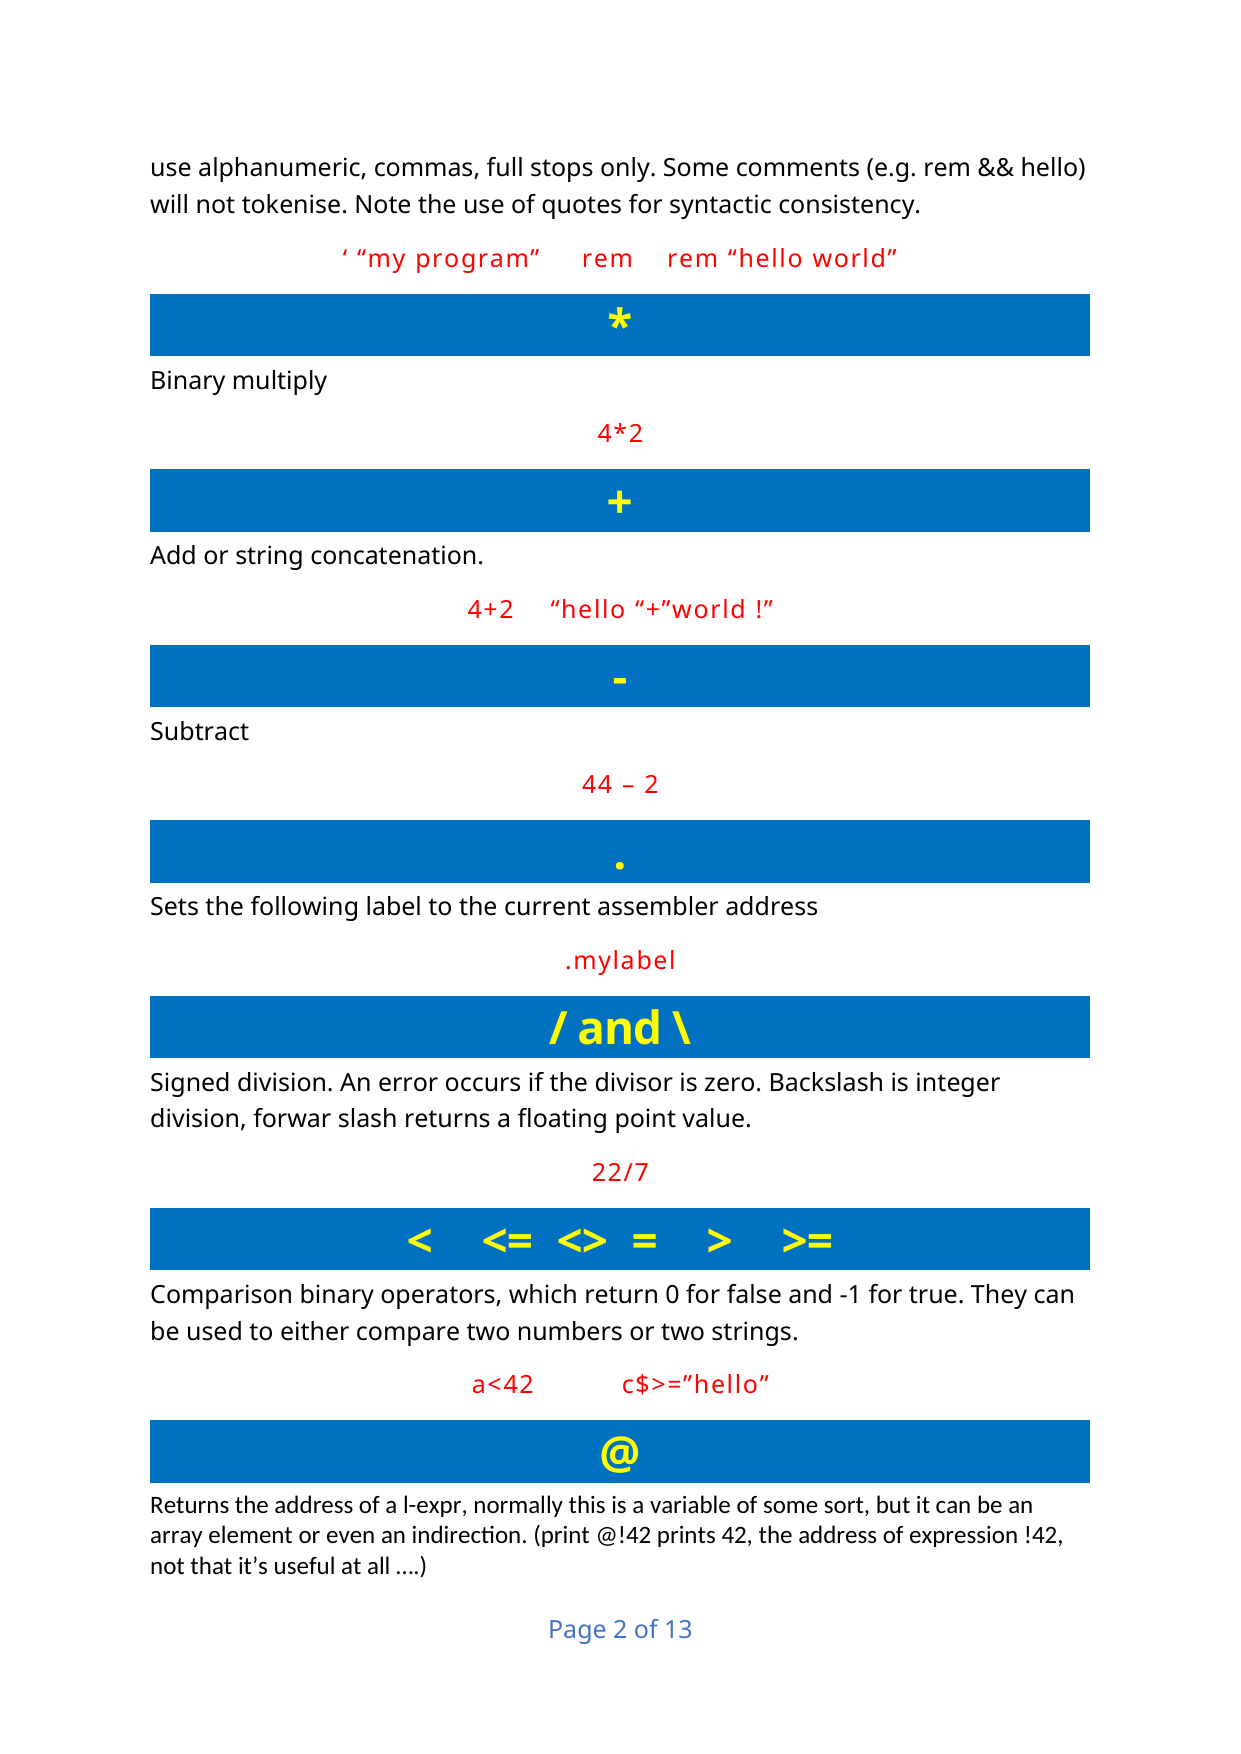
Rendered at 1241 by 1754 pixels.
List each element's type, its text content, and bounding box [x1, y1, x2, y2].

text Binary multiply [150, 362, 1090, 396]
text Comparison binary operators, which return 0 for false and -1 for true. They can be used to either compare two numbers or two strings. [150, 1277, 1090, 1347]
subtitle .myLabel [150, 942, 1090, 976]
text Add or string concatenation. [150, 538, 1090, 572]
text Returns the address of a l-expr, normally this is a variable of some sort, but it can be an array element or even an indirection. (print @!42 prints 42, the address of expression !42, not that it’s useful at all ….) [150, 1489, 1090, 1581]
subtitle 44 – 2 [150, 767, 1090, 801]
subtitle A<42 c$>=”Hello” [150, 1367, 1090, 1401]
subtitle 4+2 “Hello “+”World !” [150, 591, 1090, 625]
text Sets the following label to the current assembler address [150, 889, 1090, 923]
title @ [150, 1420, 1090, 1483]
title - [150, 645, 1090, 707]
title . [150, 820, 1090, 883]
subtitle ‘ “My Program” Rem rem “Hello world” [150, 240, 1090, 274]
text Signed division. An error occurs if the divisor is zero. Backslash is integer division, forwar slash returns a floating point value. [150, 1064, 1090, 1135]
text use alphanumeric, commas, full stops only. Some comments (e.g. rem && hello) will not tokenise. Note the use of quotes for syntactic consistency. [150, 150, 1090, 221]
subtitle 22/7 [150, 1154, 1090, 1189]
subtitle 4*2 [150, 416, 1090, 450]
title * [150, 294, 1090, 356]
title + [150, 469, 1090, 532]
title / and \ [150, 996, 1090, 1058]
title < <= <> = > >= [150, 1208, 1090, 1270]
text Subtract [150, 713, 1090, 747]
